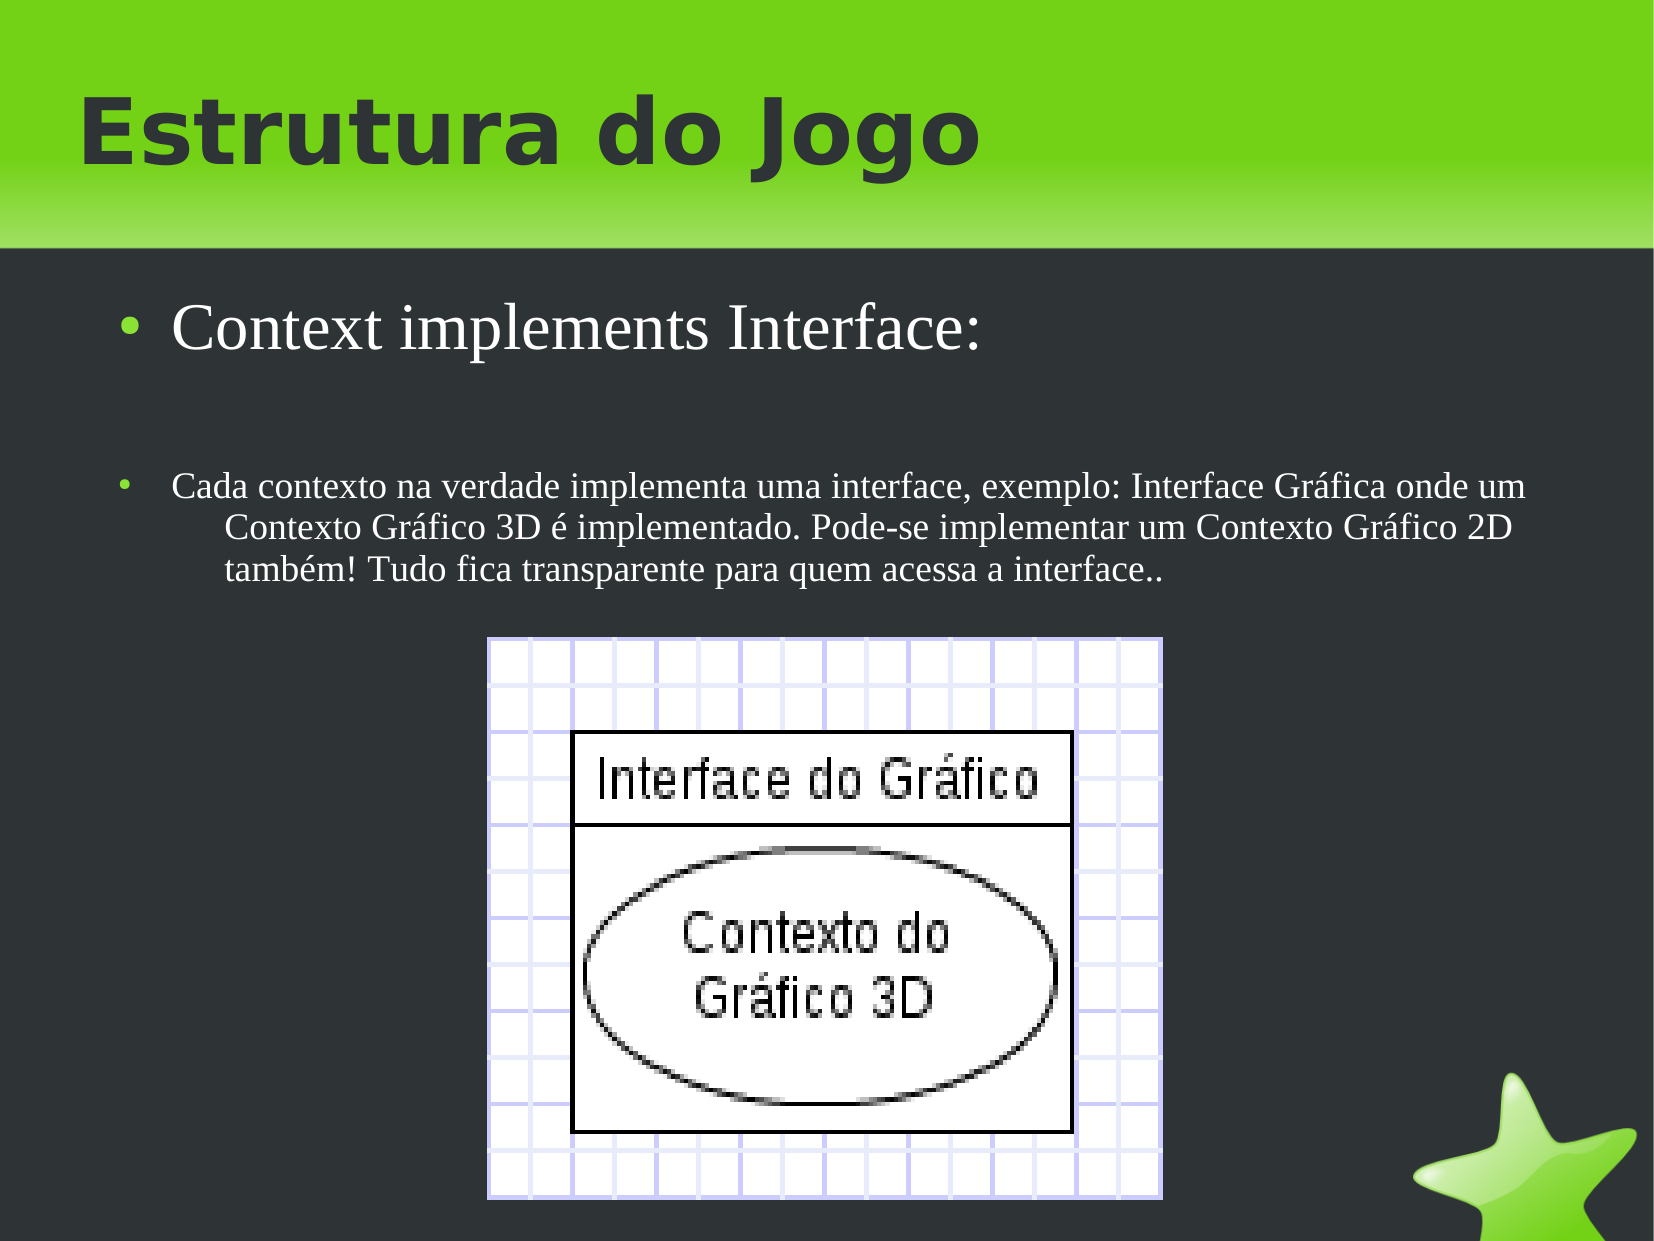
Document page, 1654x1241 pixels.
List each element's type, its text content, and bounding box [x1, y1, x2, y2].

title Estrutura do Jogo [76, 29, 1565, 237]
list Context implements Interface: Cada contexto na verdade implementa uma interface, exemplo: Interface Gráfica onde um Contexto Gráfico 3D é implementado. Pode-se implementar um Contexto Gráfico 2D também! Tudo fica transparente para quem acessa a interface.. [82, 290, 1571, 1094]
picture [0, 0, 1654, 1241]
